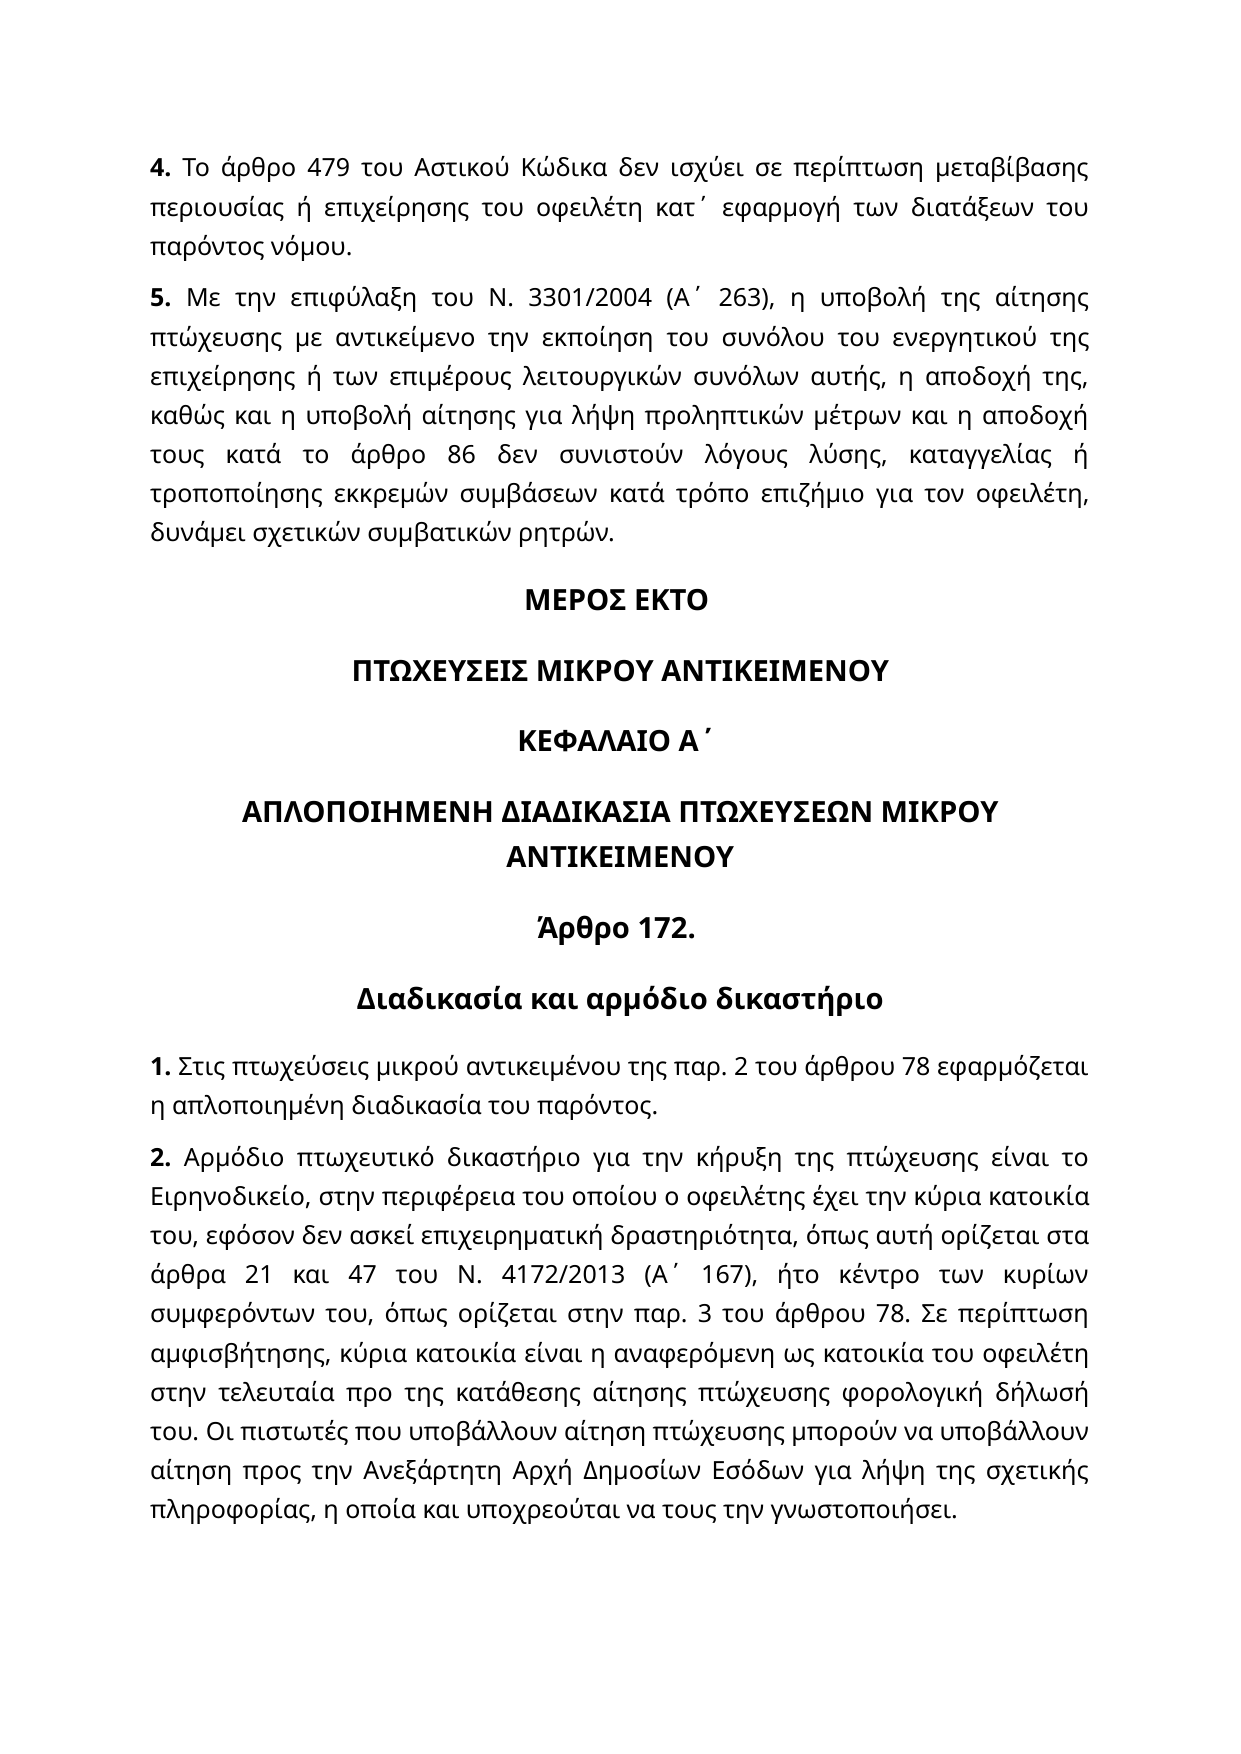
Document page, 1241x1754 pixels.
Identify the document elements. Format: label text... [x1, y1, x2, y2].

subtitle ΑΠΛΟΠΟΙΗΜΕΝΗ ΔΙΑΔΙΚΑΣΙΑ ΠΤΩΧΕΥΣΕΩΝ ΜΙΚΡΟΥ ΑΝΤΙΚΕΙΜΕΝΟΥ [150, 791, 1090, 876]
subtitle ΚΕΦΑΛΑΙΟ Α΄ [150, 720, 1090, 760]
text 4. Το άρθρο 479 του Αστικού Κώδικα δεν ισχύει σε περίπτωση μεταβίβασης περιουσίας ή επιχείρησης του οφειλέτη κατ΄ εφαρμογή των διατάξεων του παρόντος νόμου. [150, 150, 1090, 262]
text 1. Στις πτωχεύσεις μικρού αντικειμένου της παρ. 2 του άρθρου 78 εφαρμόζεται η απλοποιημένη διαδικασία του παρόντος. [150, 1048, 1090, 1122]
subtitle Διαδικασία και αρμόδιο δικαστήριο [150, 978, 1090, 1018]
subtitle Άρθρο 172. [150, 907, 1090, 947]
text 5. Με την επιφύλαξη του Ν. 3301/2004 (Α΄ 263), η υποβολή της αίτησης πτώχευσης με αντικείμενο την εκποίηση του συνόλου του ενεργητικού της επιχείρησης ή των επιμέρους λειτουργικών συνόλων αυτής, η αποδοχή της, καθώς και η υποβολή αίτησης για λήψη προληπτικών μέτρων και η αποδοχή τους κατά το άρθρο 86 δεν συνιστούν λόγους λύσης, καταγγελίας ή τροποποίησης εκκρεμών συμβάσεων κατά τρόπο επιζήμιο για τον οφειλέτη, δυνάμει σχετικών συμβατικών ρητρών. [150, 280, 1090, 549]
subtitle ΠΤΩΧΕΥΣΕΙΣ ΜΙΚΡΟΥ ΑΝΤΙΚΕΙΜΕΝΟΥ [150, 650, 1090, 689]
subtitle ΜΕΡΟΣ ΕΚΤΟ [150, 579, 1090, 619]
text 2. Αρμόδιο πτωχευτικό δικαστήριο για την κήρυξη της πτώχευσης είναι το Ειρηνοδικείο, στην περιφέρεια του οποίου ο οφειλέτης έχει την κύρια κατοικία του, εφόσον δεν ασκεί επιχειρηματική δραστηριότητα, όπως αυτή ορίζεται στα άρθρα 21 και 47 του Ν. 4172/2013 (Α΄ 167), ήτο κέντρο των κυρίων συμφερόντων του, όπως ορίζεται στην παρ. 3 του άρθρου 78. Σε περίπτωση αμφισβήτησης, κύρια κατοικία είναι η αναφερόμενη ως κατοικία του οφειλέτη στην τελευταία προ της κατάθεσης αίτησης πτώχευσης φορολογική δήλωσή του. Οι πιστωτές που υποβάλλουν αίτηση πτώχευσης μπορούν να υποβάλλουν αίτηση προς την Ανεξάρτητη Αρχή Δημοσίων Εσόδων για λήψη της σχετικής πληροφορίας, η οποία και υποχρεούται να τους την γνωστοποιήσει. [150, 1139, 1090, 1526]
